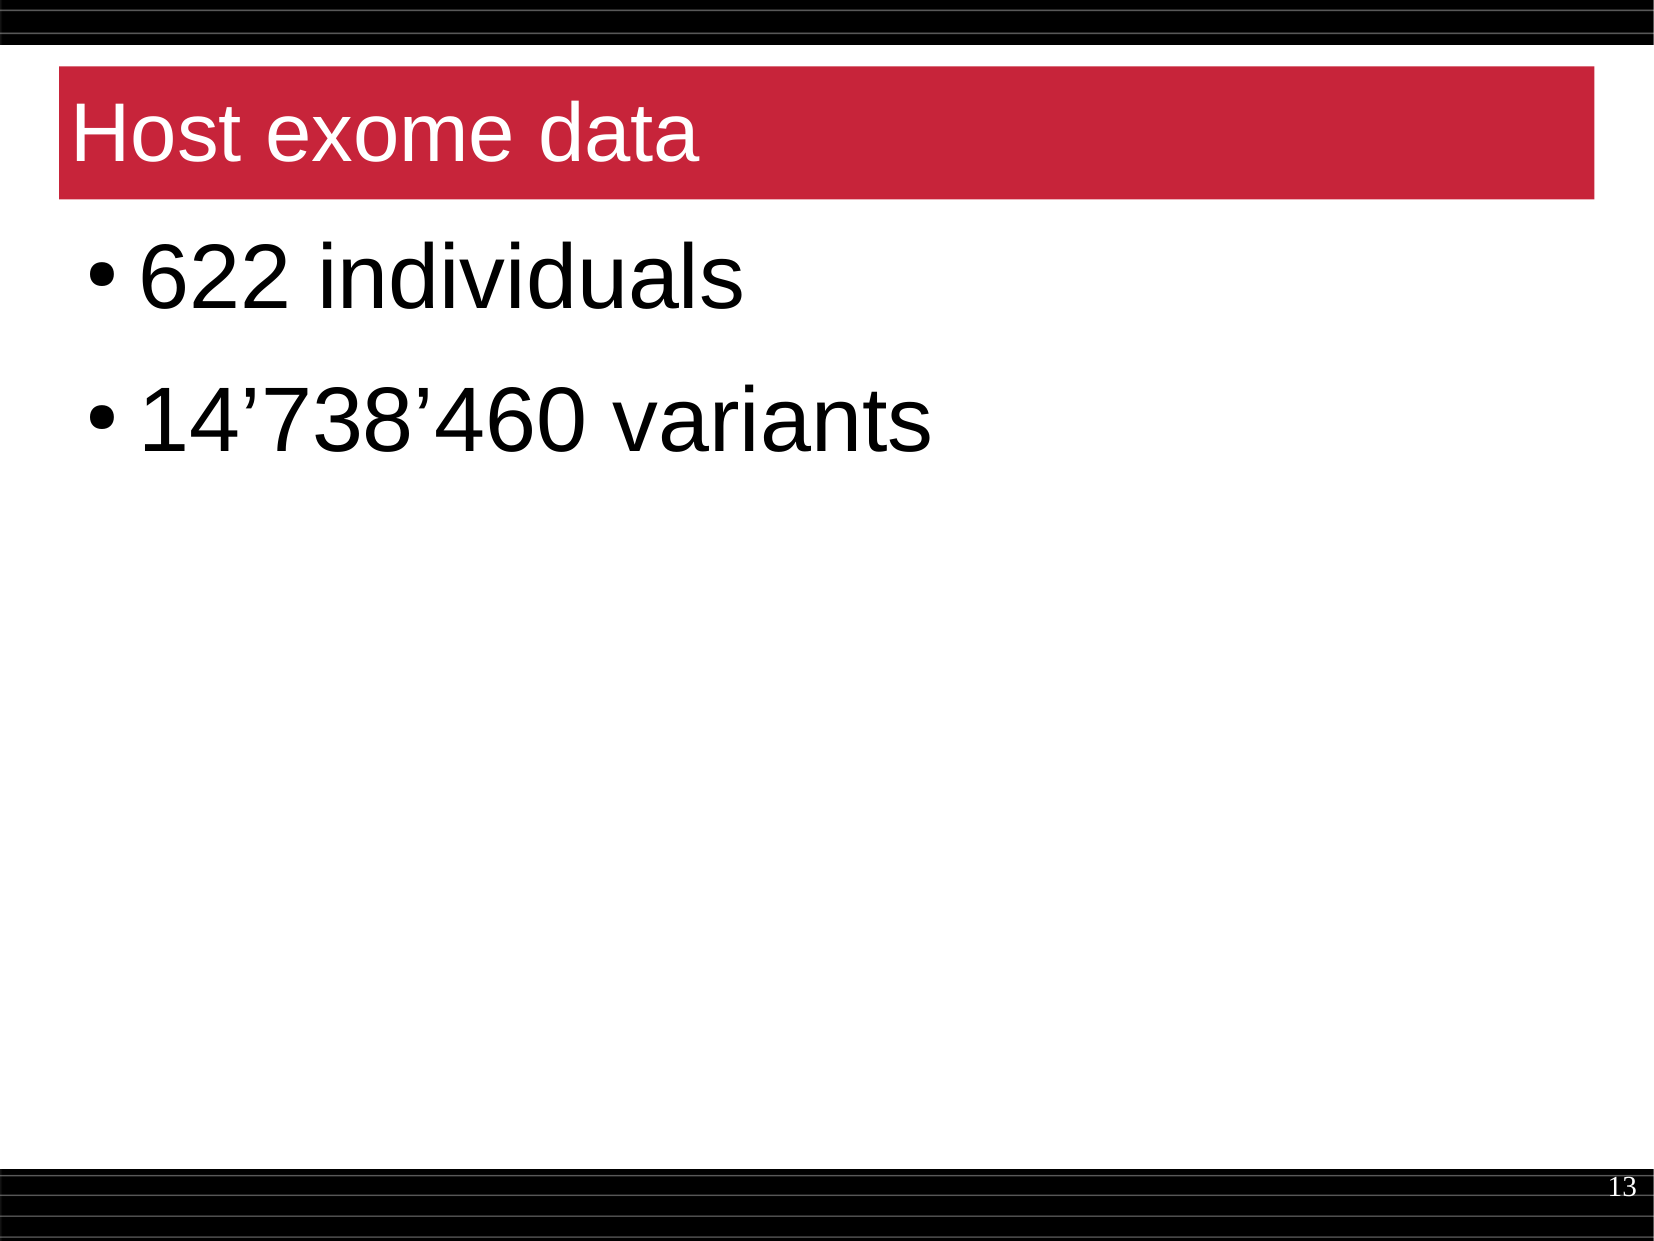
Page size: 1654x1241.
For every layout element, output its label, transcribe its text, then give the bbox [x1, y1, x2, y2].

picture [0, 1169, 1654, 1241]
picture [0, 0, 1654, 45]
title Host exome data [59, 66, 1595, 200]
list 622 individuals 14’738’460 variants [67, 225, 1591, 1075]
